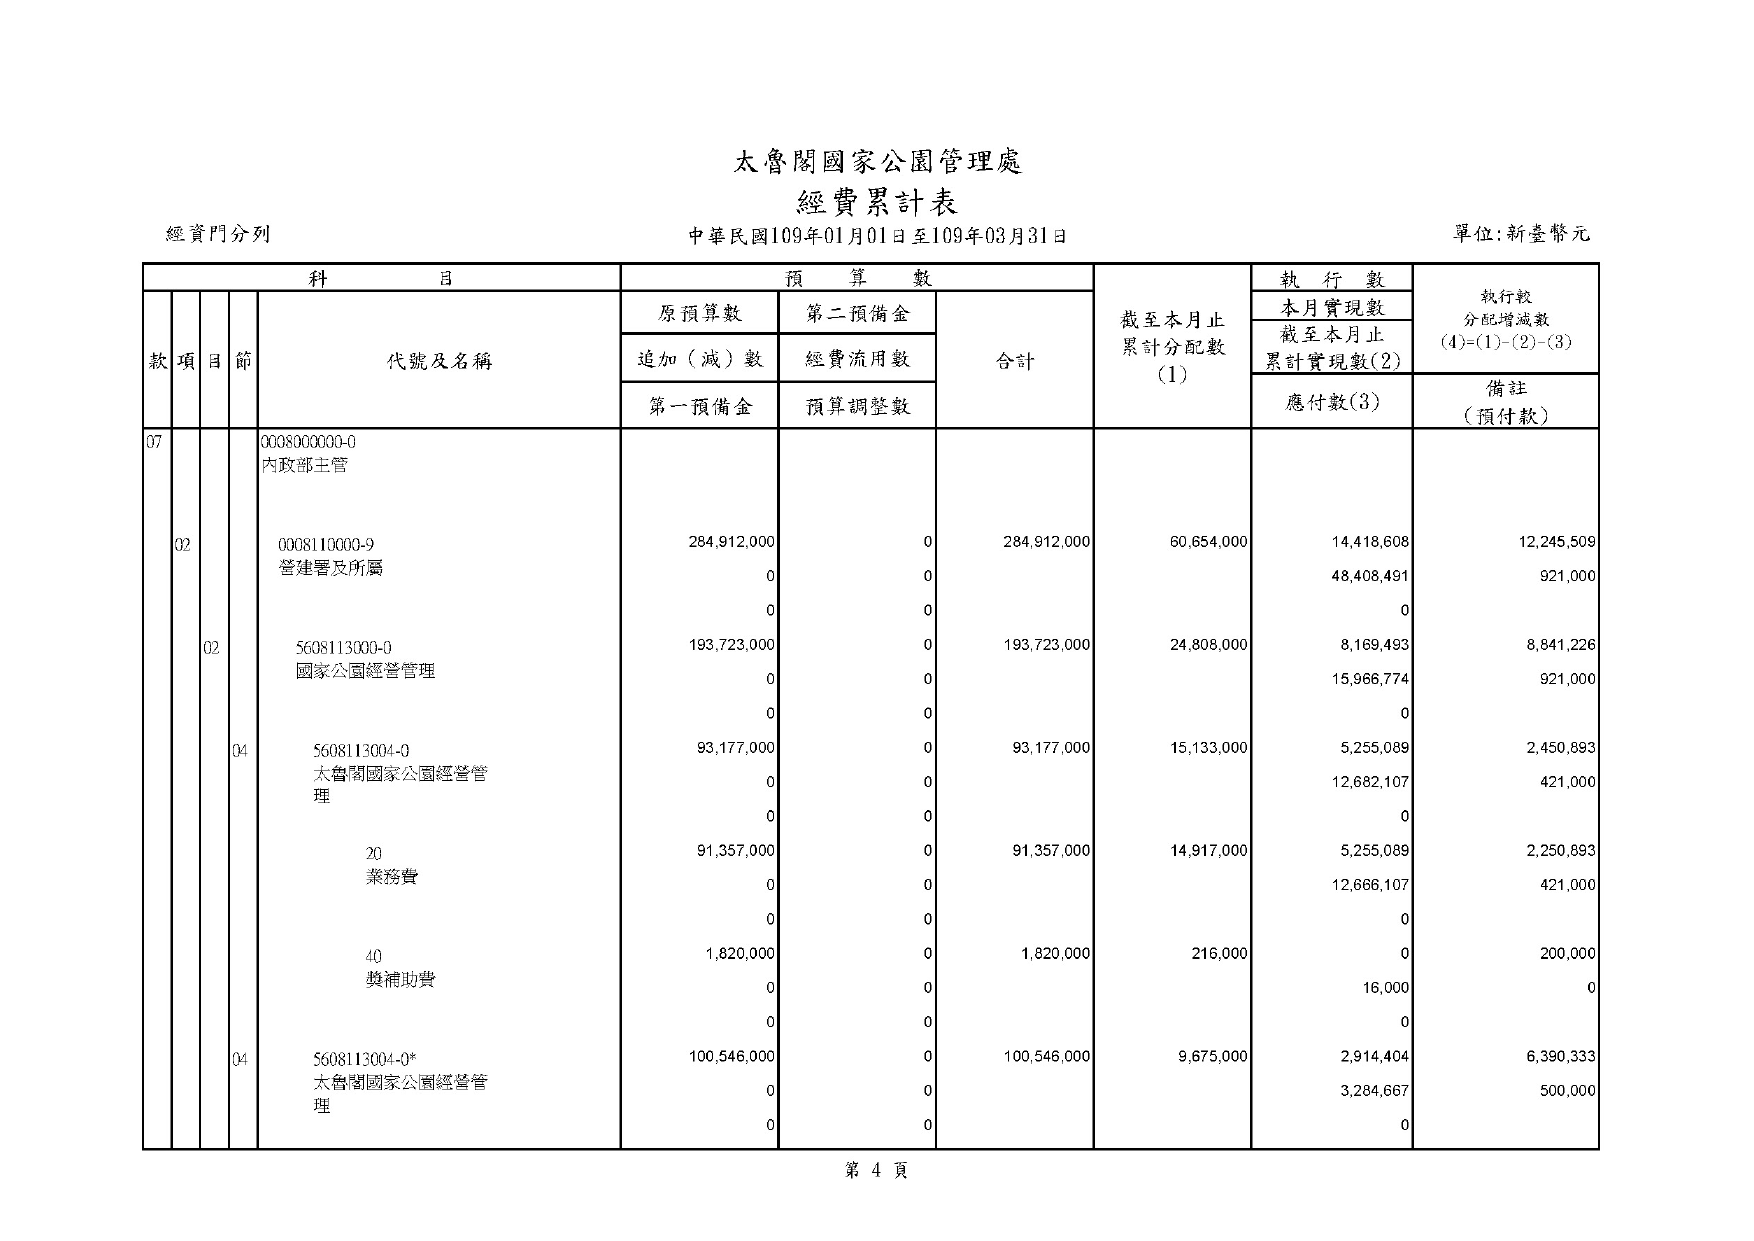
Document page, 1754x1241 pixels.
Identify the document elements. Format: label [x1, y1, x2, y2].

picture [59, 59, 1695, 1216]
